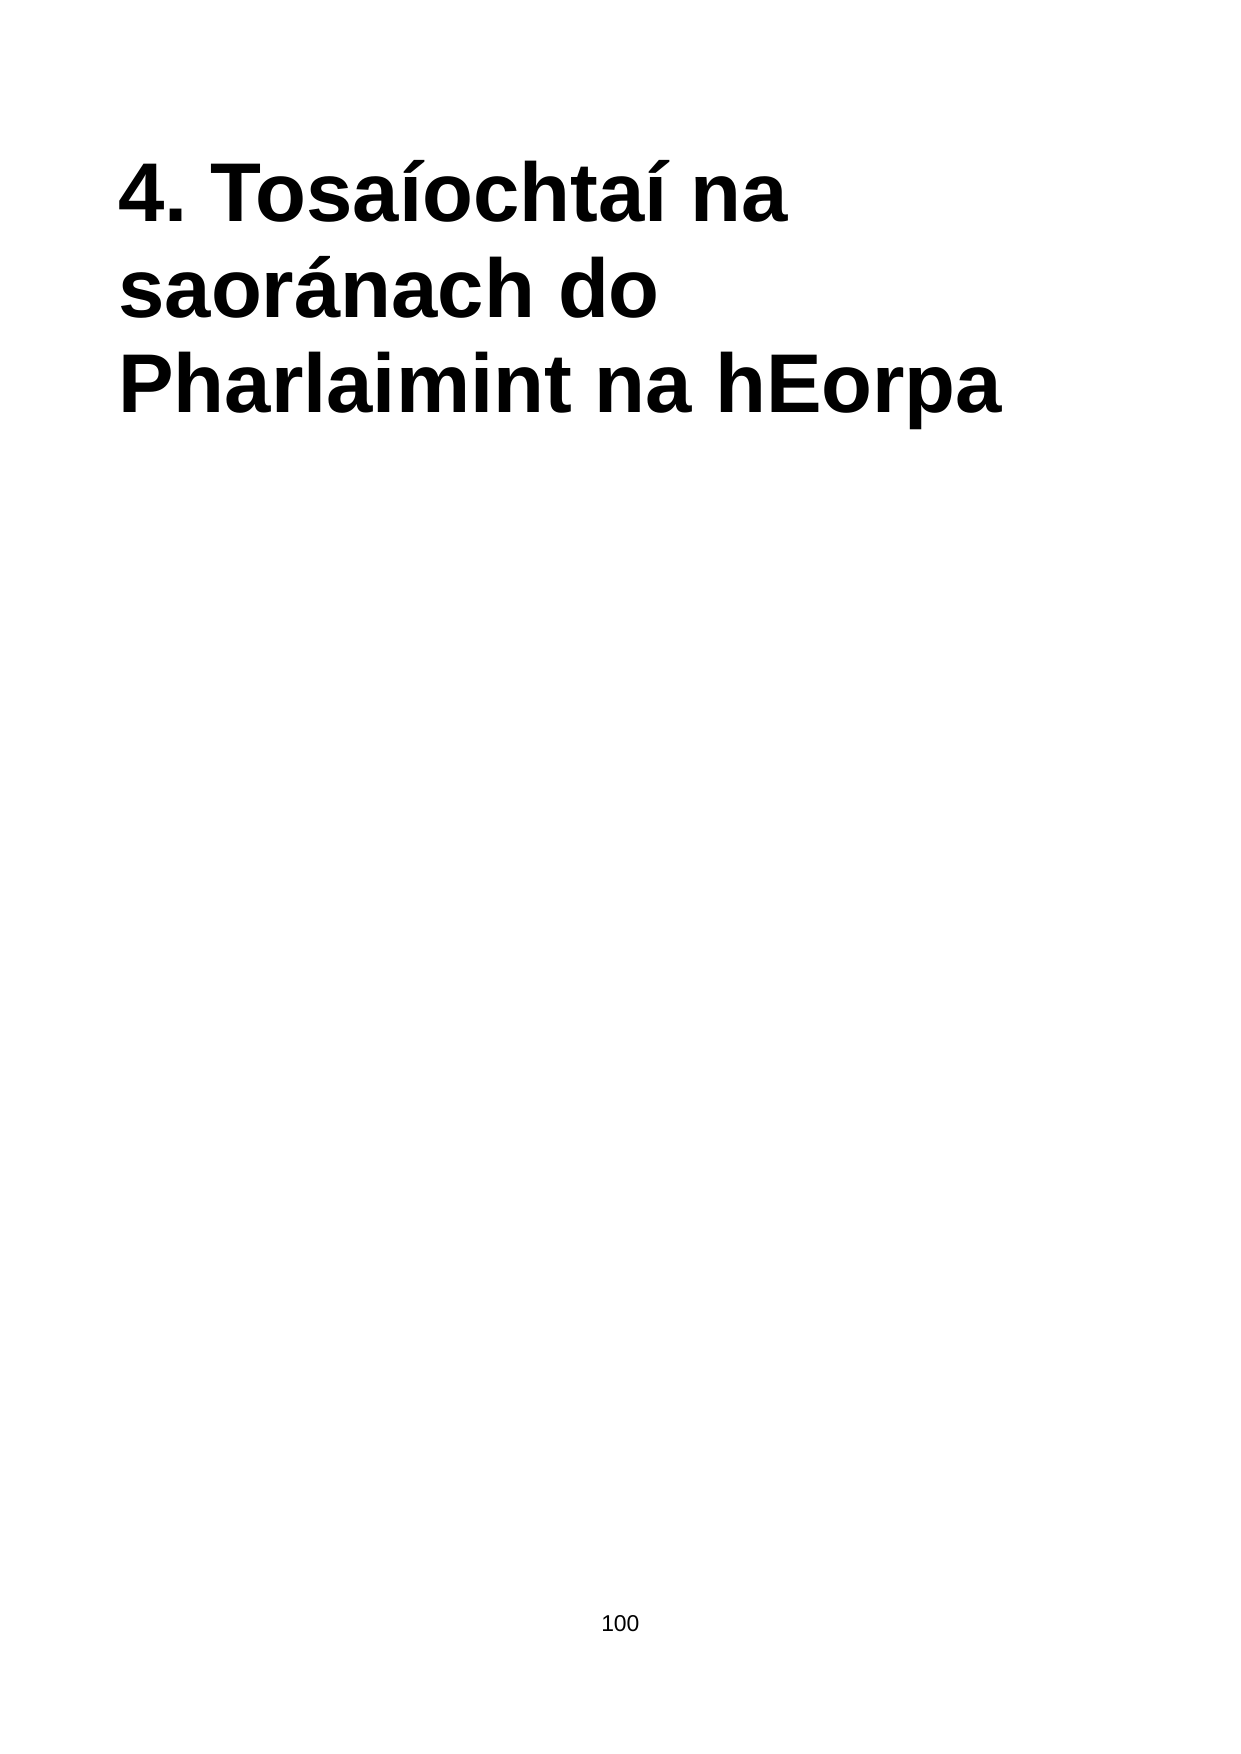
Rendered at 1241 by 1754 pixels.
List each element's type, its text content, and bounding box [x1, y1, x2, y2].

text 4. Tosaíochtaí na saoránach do Pharlaimint na hEorpa [118, 143, 1122, 431]
